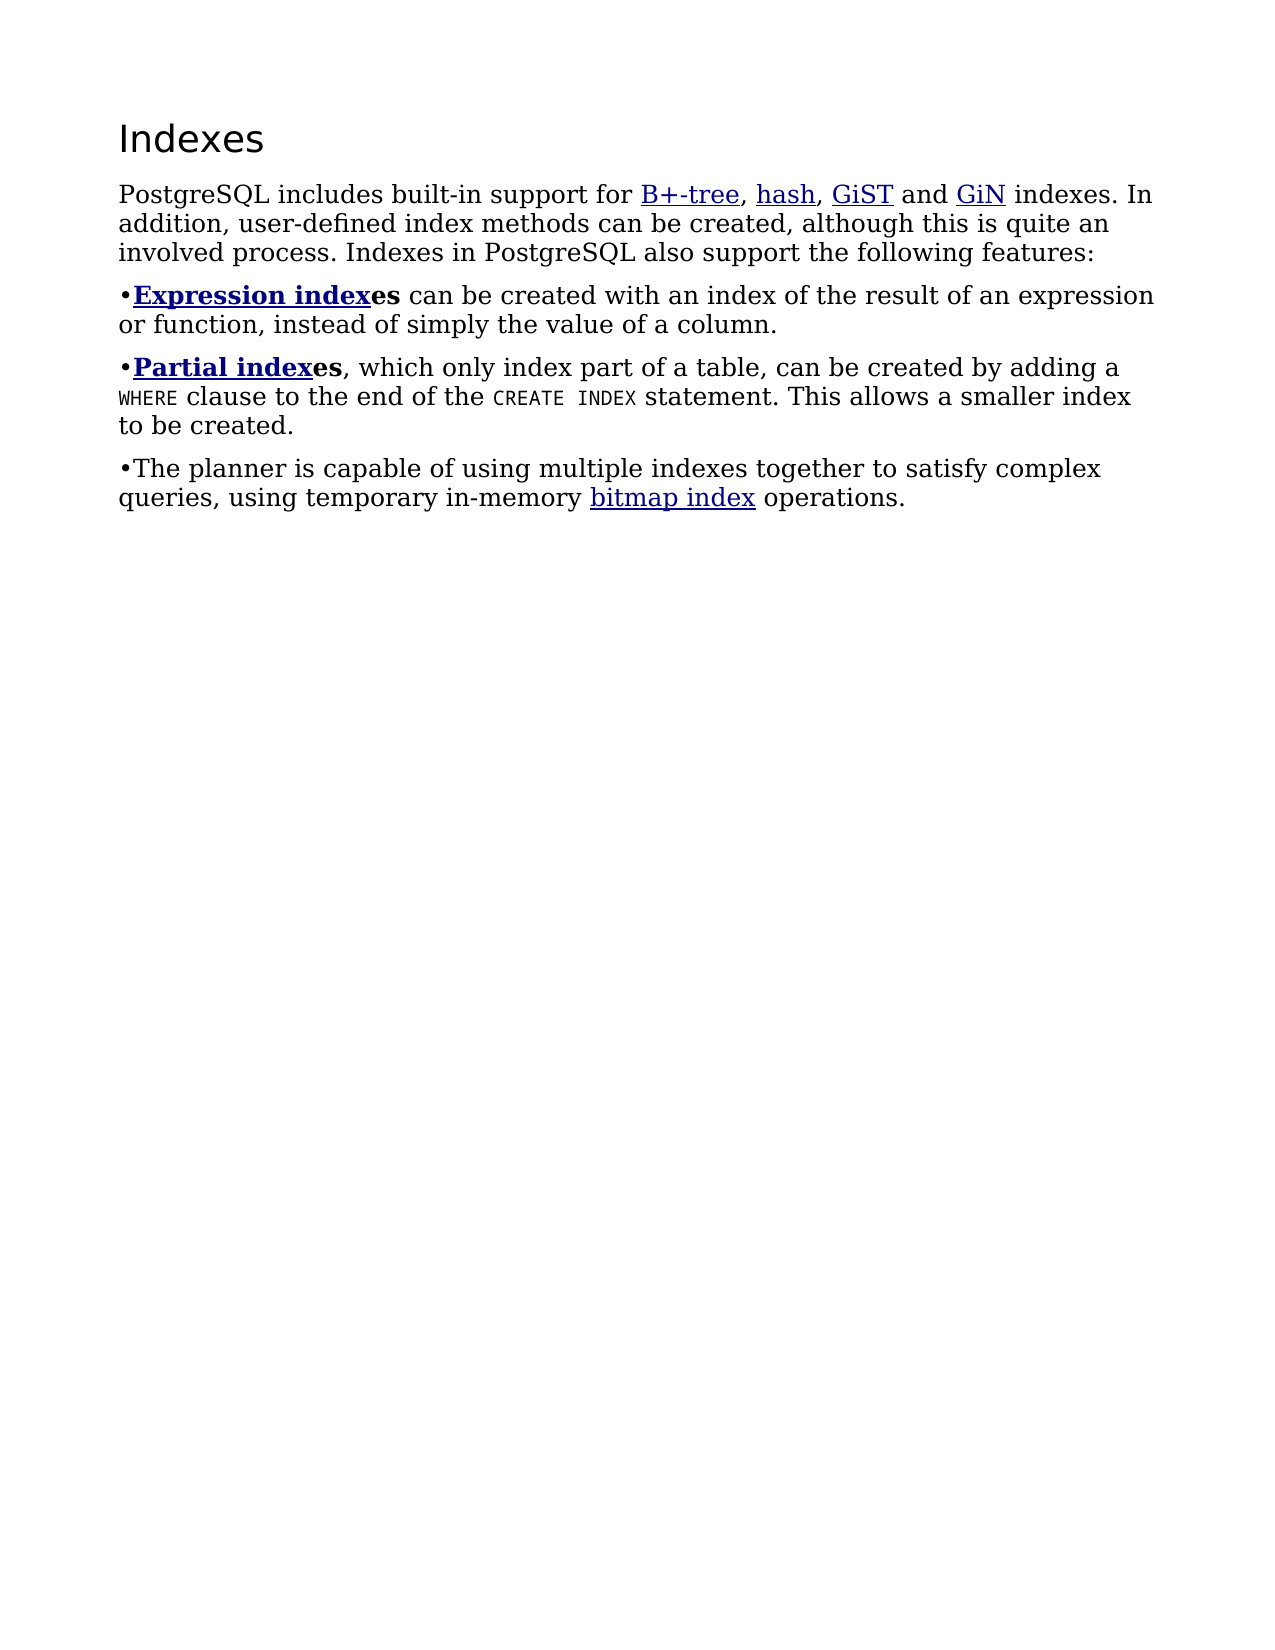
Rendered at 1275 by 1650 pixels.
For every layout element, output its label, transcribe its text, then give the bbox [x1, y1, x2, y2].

list Partial indexes, which only index part of a table, can be created by adding a WHERE clause to the end of the CREATE INDEX statement. This allows a smaller index to be created. [118, 353, 1157, 441]
text PostgreSQL includes built-in support for B+-tree, hash, GiST and GiN indexes. In addition, user-defined index methods can be created, although this is quite an involved process. Indexes in PostgreSQL also support the following features: [118, 180, 1157, 267]
list The planner is capable of using multiple indexes together to satisfy complex queries, using temporary in-memory bitmap index operations. [118, 454, 1157, 512]
list Expression indexes can be created with an index of the result of an expression or function, instead of simply the value of a column. [118, 281, 1157, 339]
subtitle Indexes [118, 118, 1157, 162]
